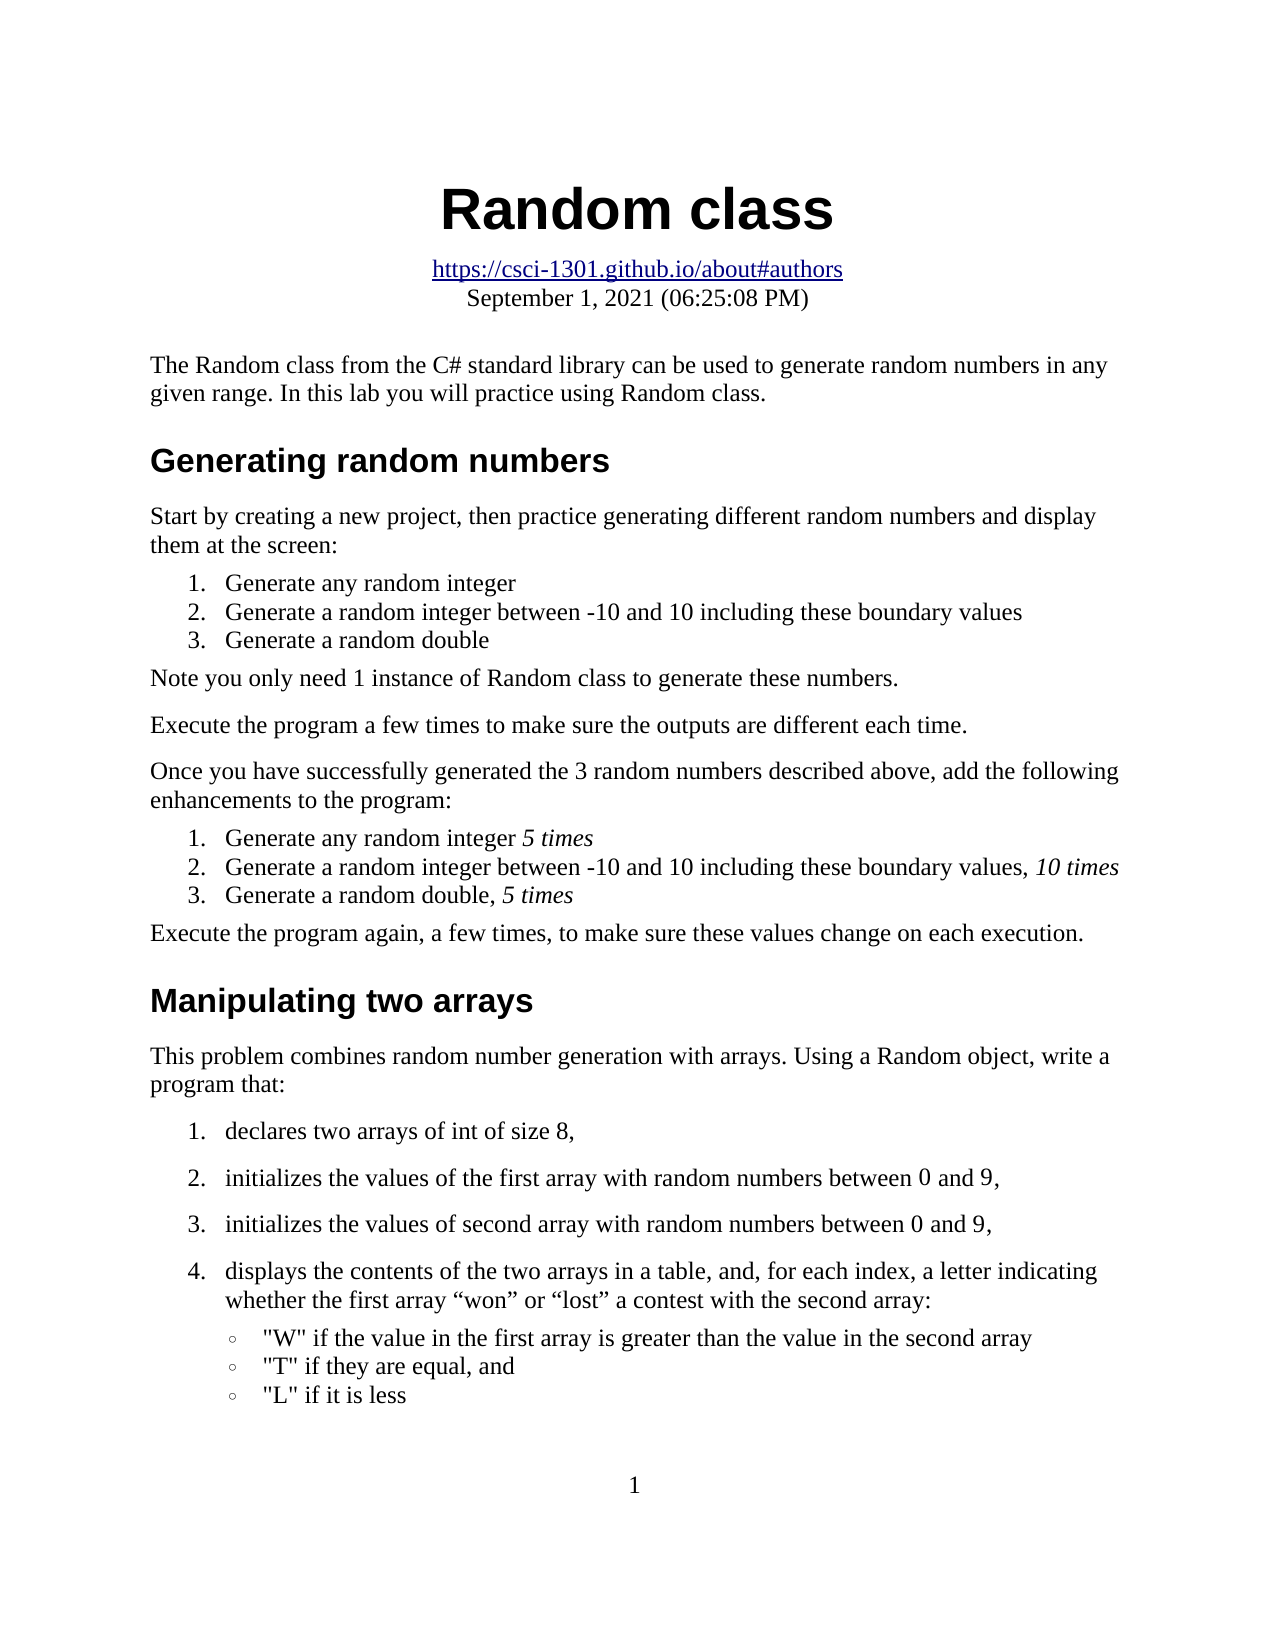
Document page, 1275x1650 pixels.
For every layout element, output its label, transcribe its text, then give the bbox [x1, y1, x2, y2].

text Note you only need 1 instance of Random class to generate these numbers. [150, 663, 1125, 692]
text The Random class from the C# standard library can be used to generate random numbers in any given range. In this lab you will practice using Random class. [150, 350, 1125, 407]
text Start by creating a new project, then practice generating different random numbers and display them at the screen: [150, 501, 1125, 559]
text Execute the program a few times to make sure the outputs are different each time. [150, 710, 1125, 738]
list Generate a random double [187, 625, 1125, 654]
text https://csci-1301.github.io/about#authors [150, 254, 1125, 283]
list Generate any random integer [187, 568, 1125, 597]
list Generate any random integer 5 times [187, 823, 1125, 852]
list initializes the values of second array with random numbers between and , [187, 1209, 1125, 1238]
list declares two arrays of int of size 8, [187, 1116, 1125, 1145]
list "T" if they are equal, and [225, 1351, 1125, 1380]
list "W" if the value in the first array is greater than the value in the second array [225, 1323, 1125, 1351]
list Generate a random integer between -10 and 10 including these boundary values [187, 597, 1125, 625]
text Once you have successfully generated the 3 random numbers described above, add the following enhancements to the program: [150, 756, 1125, 814]
text September 1, 2021 (06:25:08 PM) [150, 283, 1125, 312]
list initializes the values of the first array with random numbers between and , [187, 1163, 1125, 1192]
list Generate a random integer between -10 and 10 including these boundary values, 10 times [187, 852, 1125, 880]
list displays the contents of the two arrays in a table, and, for each index, a letter indicating whether the first array “won” or “lost” a contest with the second array: [187, 1256, 1125, 1314]
list Generate a random double, 5 times [187, 880, 1125, 909]
list "L" if it is less [225, 1380, 1125, 1409]
subtitle Manipulating two arrays [150, 981, 1125, 1019]
title Random class [150, 175, 1125, 242]
subtitle Generating random numbers [150, 441, 1125, 480]
text Execute the program again, a few times, to make sure these values change on each execution. [150, 918, 1125, 947]
text This problem combines random number generation with arrays. Using a Random object, write a program that: [150, 1041, 1125, 1098]
